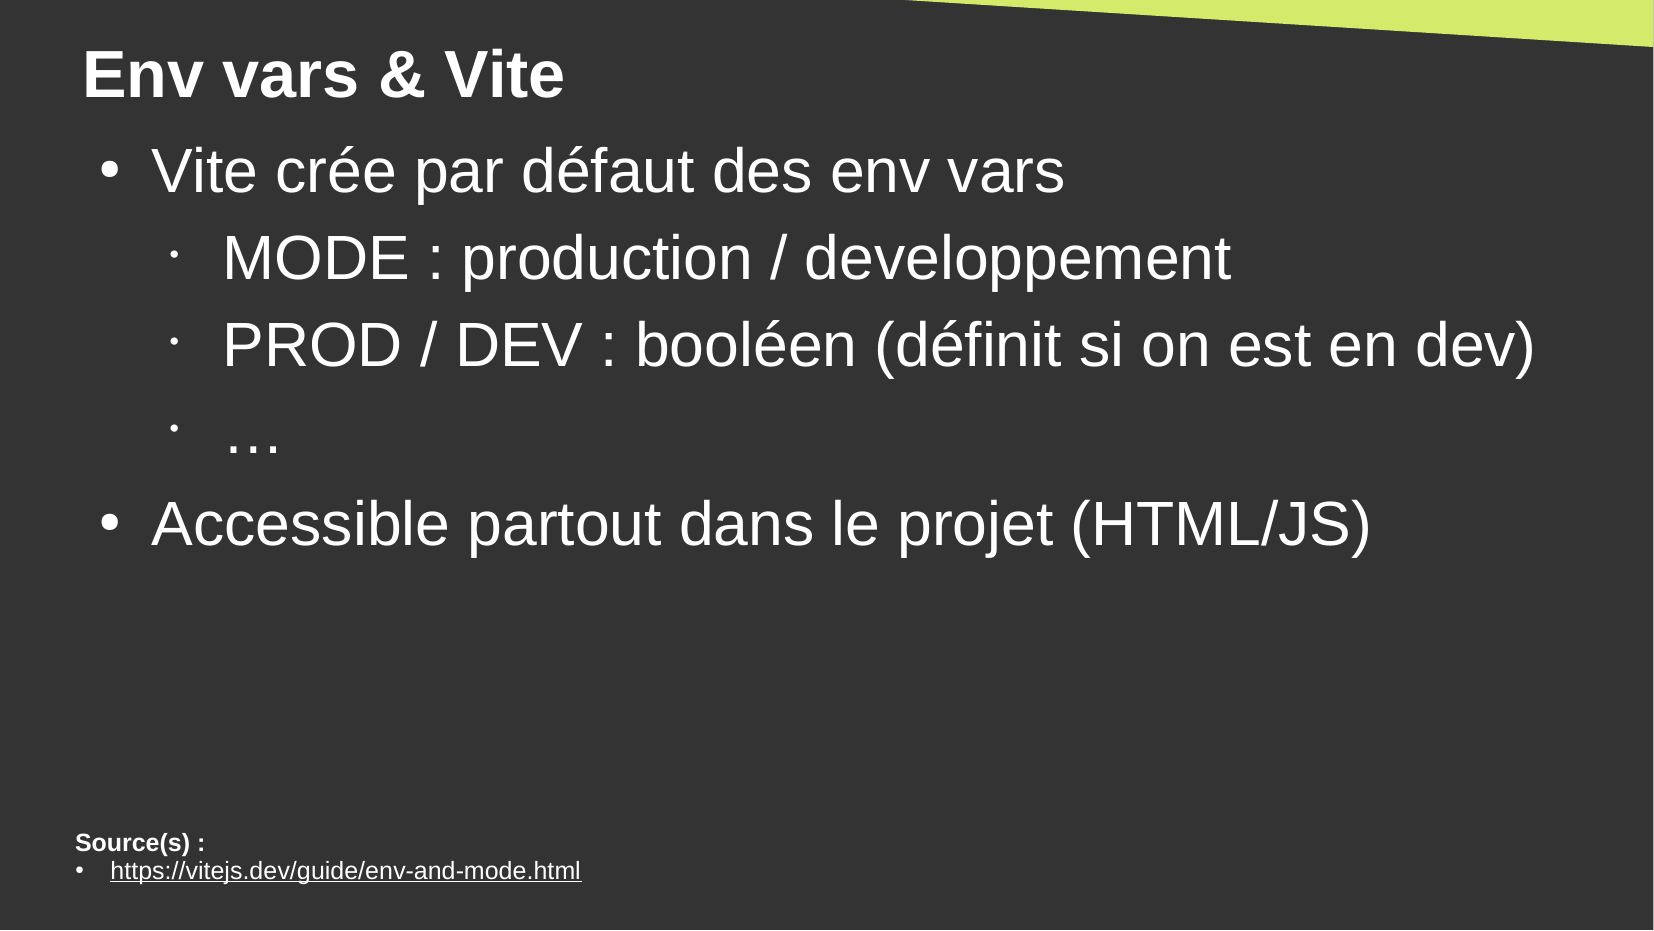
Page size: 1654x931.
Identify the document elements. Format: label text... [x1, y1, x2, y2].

text_box Source(s) : https://vitejs.dev/guide/env-and-mode.html [60, 821, 1546, 931]
list Vite crée par défaut des env vars MODE : production / developpement PROD / DEV : booléen (définit si on est en dev) … Accessible partout dans le projet (HTML/JS) [80, 135, 1620, 739]
title Env vars & Vite [82, 37, 1571, 114]
text_box [905, 0, 1654, 48]
